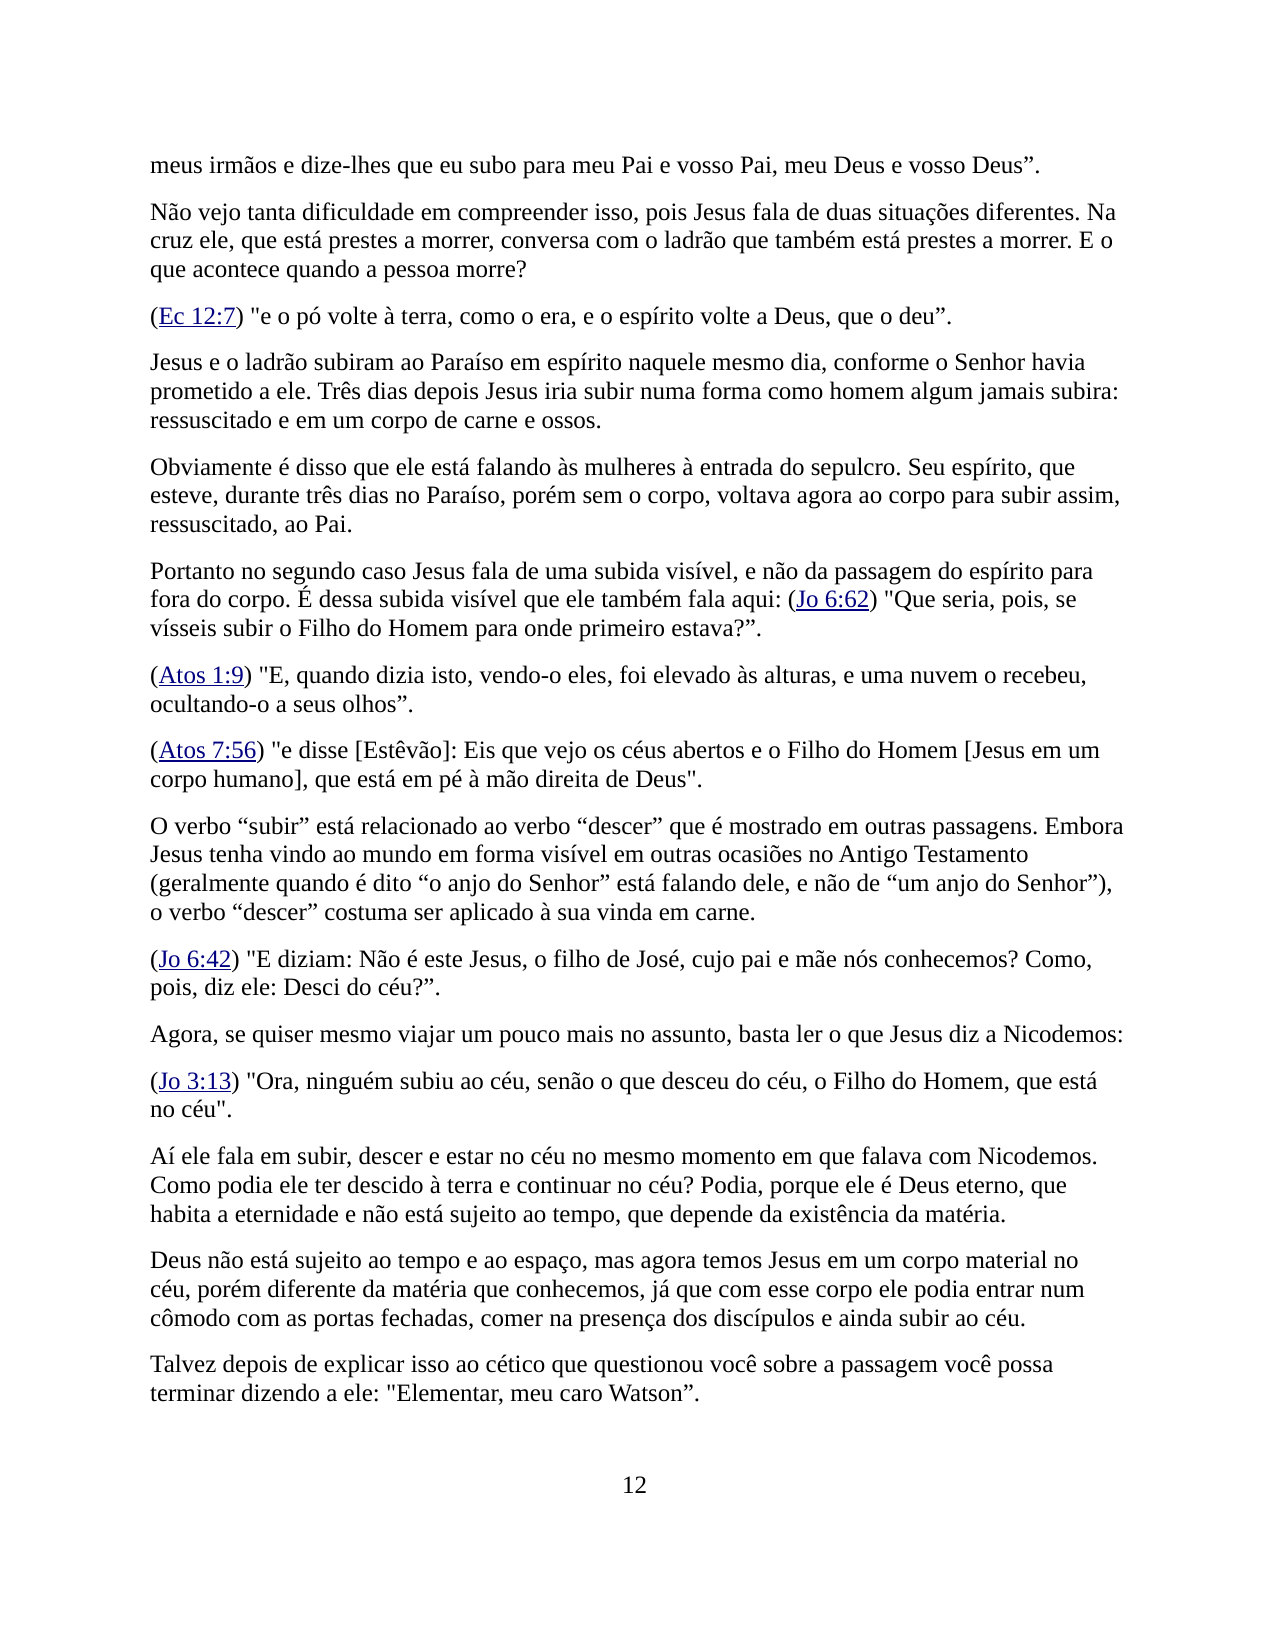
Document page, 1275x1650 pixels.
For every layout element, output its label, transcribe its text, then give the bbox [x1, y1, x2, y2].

text meus irmãos e dize-lhes que eu subo para meu Pai e vosso Pai, meu Deus e vosso Deus”. [150, 150, 1125, 179]
text Deus não está sujeito ao tempo e ao espaço, mas agora temos Jesus em um corpo material no céu, porém diferente da matéria que conhecemos, já que com esse corpo ele podia entrar num cômodo com as portas fechadas, comer na presença dos discípulos e ainda subir ao céu. [150, 1245, 1125, 1332]
text (Atos 7:56) "e disse [Estêvão]: Eis que vejo os céus abertos e o Filho do Homem [Jesus em um corpo humano], que está em pé à mão direita de Deus". [150, 735, 1125, 793]
text Não vejo tanta dificuldade em compreender isso, pois Jesus fala de duas situações diferentes. Na cruz ele, que está prestes a morrer, conversa com o ladrão que também está prestes a morrer. E o que acontece quando a pessoa morre? [150, 197, 1125, 283]
text Obviamente é disso que ele está falando às mulheres à entrada do sepulcro. Seu espírito, que esteve, durante três dias no Paraíso, porém sem o corpo, voltava agora ao corpo para subir assim, ressuscitado, ao Pai. [150, 452, 1125, 538]
text (Jo 6:42) "E diziam: Não é este Jesus, o filho de José, cujo pai e mãe nós conhecemos? Como, pois, diz ele: Desci do céu?”. [150, 944, 1125, 1001]
text O verbo “subir” está relacionado ao verbo “descer” que é mostrado em outras passagens. Embora Jesus tenha vindo ao mundo em forma visível em outras ocasiões no Antigo Testamento (geralmente quando é dito “o anjo do Senhor” está falando dele, e não de “um anjo do Senhor”), o verbo “descer” costuma ser aplicado à sua vinda em carne. [150, 811, 1125, 926]
text Talvez depois de explicar isso ao cético que questionou você sobre a passagem você possa terminar dizendo a ele: "Elementar, meu caro Watson”. [150, 1349, 1125, 1407]
text Agora, se quiser mesmo viajar um pouco mais no assunto, basta ler o que Jesus diz a Nicodemos: [150, 1019, 1125, 1048]
text (Atos 1:9) "E, quando dizia isto, vendo-o eles, foi elevado às alturas, e uma nuvem o recebeu, ocultando-o a seus olhos”. [150, 660, 1125, 717]
text Portanto no segundo caso Jesus fala de uma subida visível, e não da passagem do espírito para fora do corpo. É dessa subida visível que ele também fala aqui: (Jo 6:62) "Que seria, pois, se vísseis subir o Filho do Homem para onde primeiro estava?”. [150, 556, 1125, 642]
text Jesus e o ladrão subiram ao Paraíso em espírito naquele mesmo dia, conforme o Senhor havia prometido a ele. Três dias depois Jesus iria subir numa forma como homem algum jamais subira: ressuscitado e em um corpo de carne e ossos. [150, 347, 1125, 434]
text Aí ele fala em subir, descer e estar no céu no mesmo momento em que falava com Nicodemos. Como podia ele ter descido à terra e continuar no céu? Podia, porque ele é Deus eterno, que habita a eternidade e não está sujeito ao tempo, que depende da existência da matéria. [150, 1141, 1125, 1227]
text (Jo 3:13) "Ora, ninguém subiu ao céu, senão o que desceu do céu, o Filho do Homem, que está no céu". [150, 1066, 1125, 1123]
text (Ec 12:7) "e o pó volte à terra, como o era, e o espírito volte a Deus, que o deu”. [150, 301, 1125, 329]
